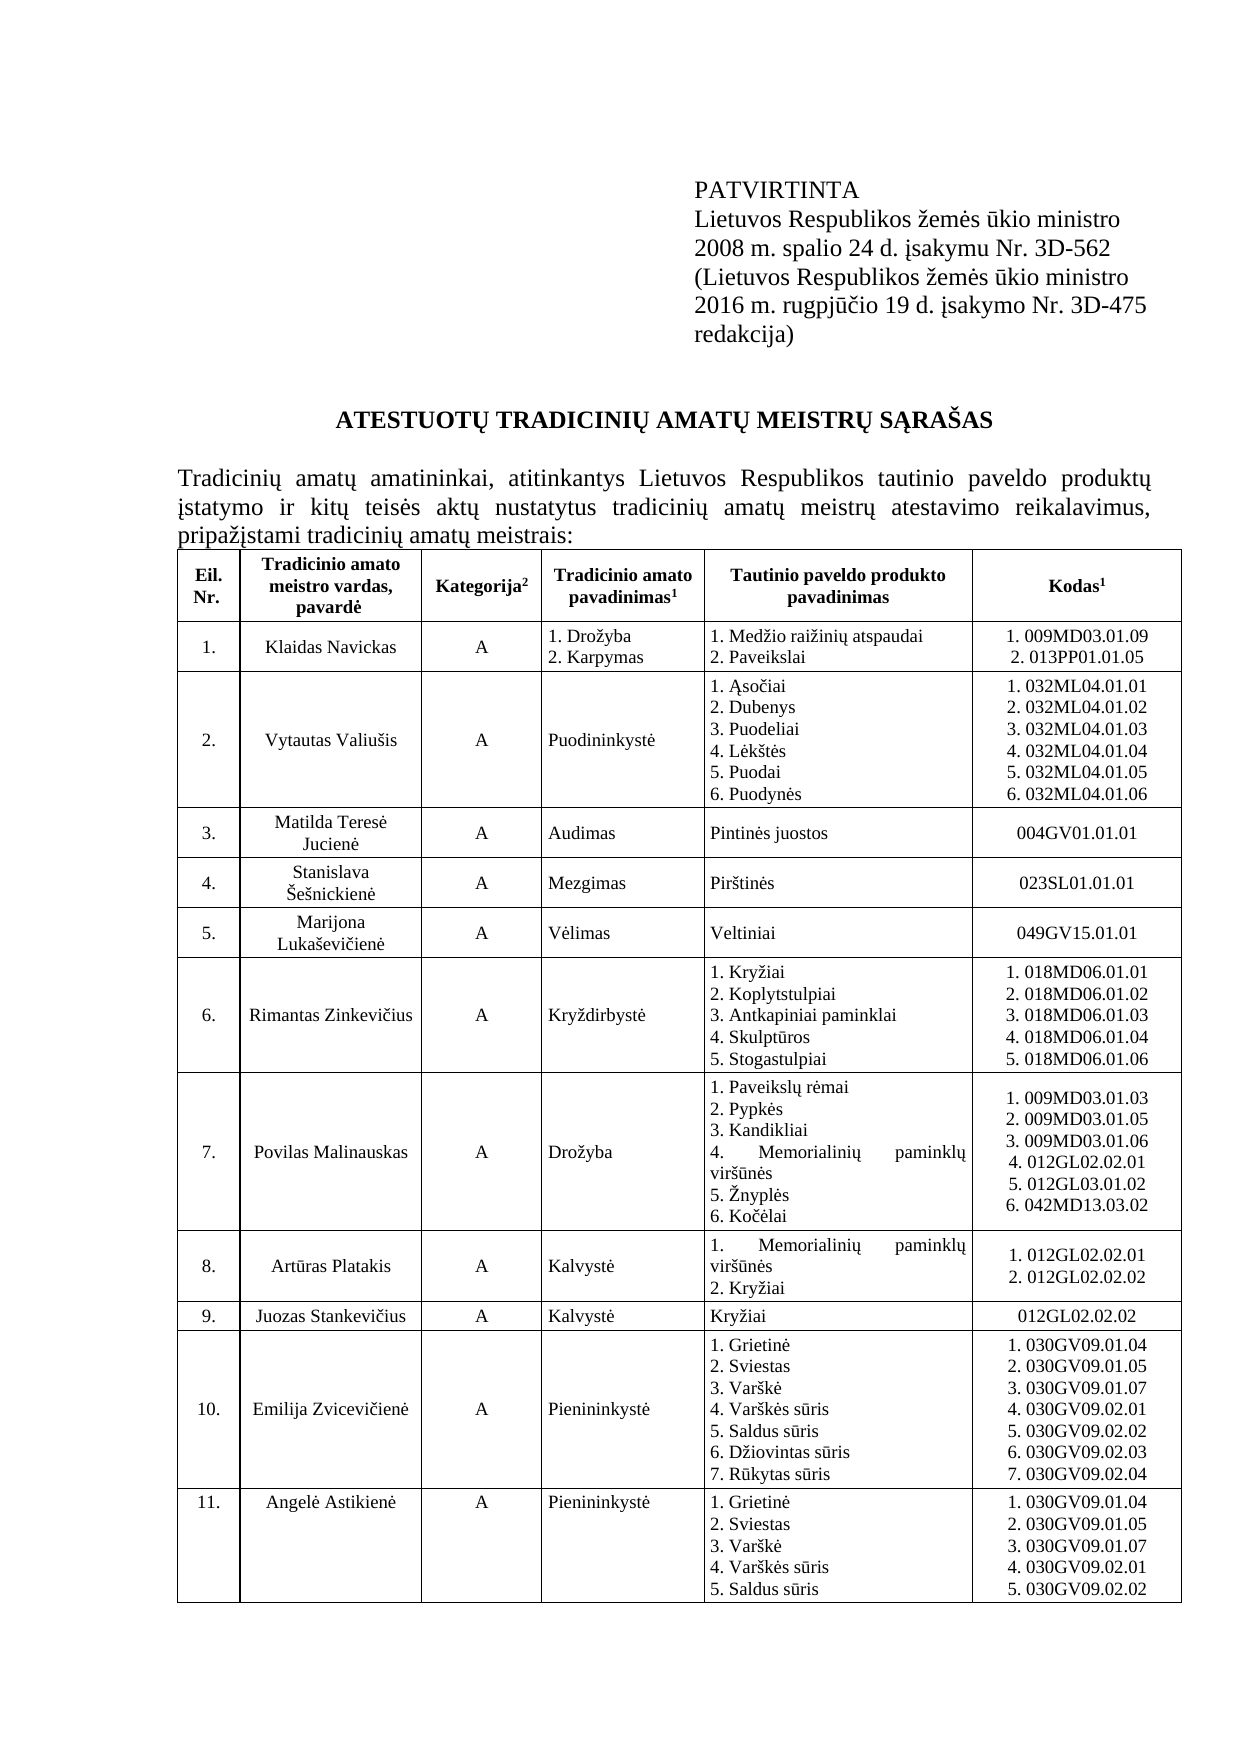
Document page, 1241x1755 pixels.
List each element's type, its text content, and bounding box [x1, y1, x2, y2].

text redakcija) [694, 319, 1152, 348]
text (Lietuvos Respublikos žemės ūkio ministro [694, 262, 1152, 291]
text ATESTUOTŲ TRADICINIŲ AMATŲ MEISTRŲ SĄRAŠAS [177, 406, 1152, 434]
text Lietuvos Respublikos žemės ūkio ministro [694, 204, 1152, 233]
text Tradicinių amatų amatininkai, atitinkantys Lietuvos Respublikоs tautinio paveldo produktų įstatymo ir kitų teisės aktų nustatytus tradicinių amatų meistrų atestavimo reikalavimus, pripažįstami tradicinių amatų meistrais: [177, 463, 1152, 549]
text PATVIRTINTA [694, 176, 1152, 204]
text 2016 m. rugpjūčio 19 d. įsakymo Nr. 3D-475 [694, 291, 1152, 319]
text 2008 m. spalio 24 d. įsakymu Nr. 3D-562 [694, 233, 1152, 262]
